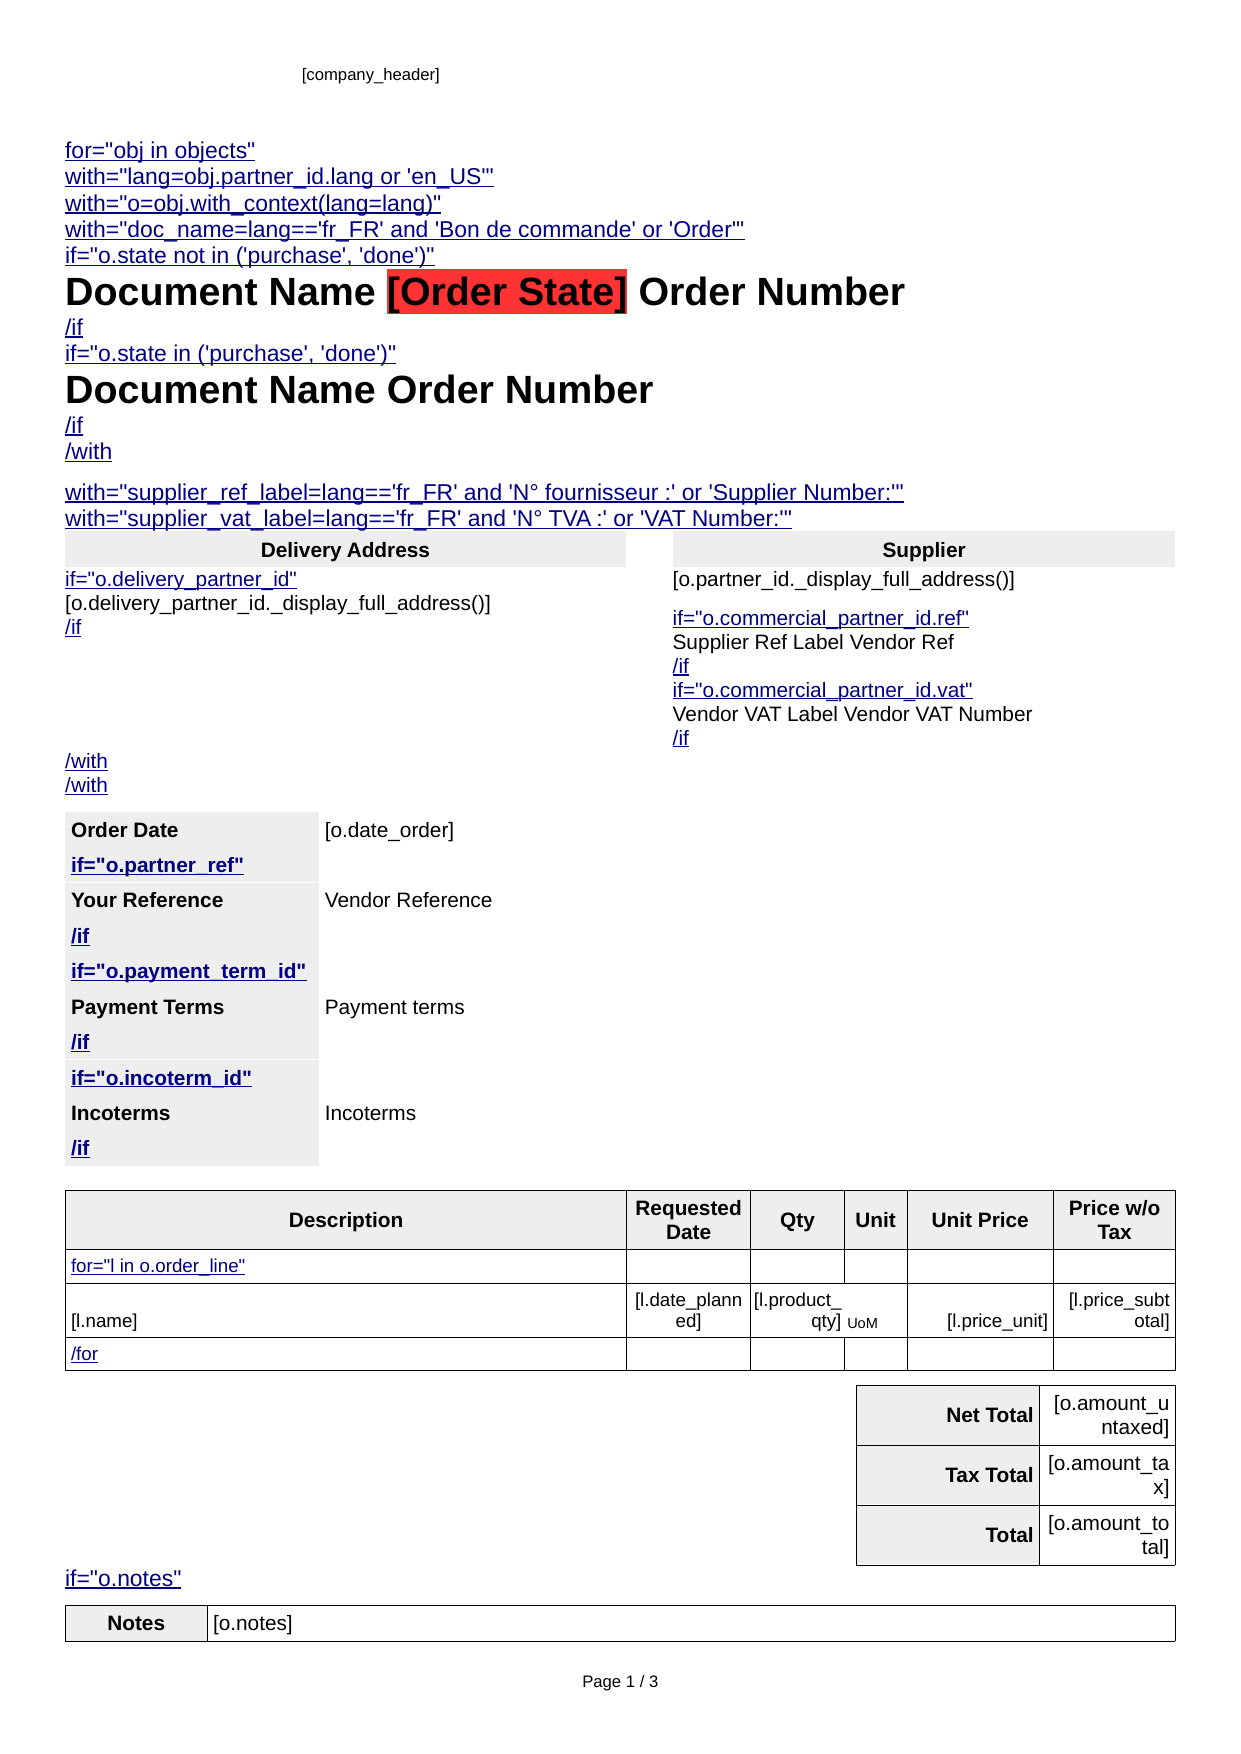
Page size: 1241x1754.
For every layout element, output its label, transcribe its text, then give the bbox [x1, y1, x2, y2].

subtitle Document Name Order Number [65, 366, 1175, 412]
table_cell [319, 1024, 626, 1059]
table_cell [751, 1338, 844, 1370]
table_cell [319, 953, 626, 989]
table_cell [65, 1445, 856, 1504]
table_cell /for [66, 1338, 626, 1370]
table_cell if="o.incoterm_id" [65, 1060, 319, 1095]
table_cell Tax Total [857, 1446, 1039, 1504]
table_cell if="o.delivery_partner_id" [o.delivery_partner_id._display_full_address()] /if [65, 567, 626, 749]
table_header [674, 812, 1175, 1166]
table_header Unit Price [908, 1191, 1053, 1249]
table_cell [l.product_qty] [751, 1284, 844, 1337]
text /with [65, 438, 1175, 464]
table_cell Your Reference [65, 883, 319, 918]
text for="obj in objects" [65, 137, 1175, 163]
table_cell [o.amount_total] [1040, 1506, 1175, 1564]
table_header Price w/o Tax [1054, 1191, 1175, 1249]
table_header Notes [66, 1606, 207, 1641]
table_header Description [66, 1191, 626, 1249]
table_cell [l.name] [66, 1284, 626, 1337]
text /if [65, 412, 1175, 438]
table_cell if="o.payment_term_id" [65, 953, 319, 989]
table_cell /if [65, 918, 319, 953]
table_cell [626, 567, 672, 749]
table_cell [l.price_unit] [908, 1284, 1053, 1337]
table_header [o.notes] [208, 1606, 1175, 1641]
table_cell [o.partner_id._display_full_address()] if="o.commercial_partner_id.ref" Supplier Ref Label Vendor Ref /if if="o.commercial_partner_id.vat" Vendor VAT Label Vendor VAT Number /if [673, 567, 1175, 749]
text with="doc_name=lang=='fr_FR' and 'Bon de commande' or 'Order'" [65, 216, 1175, 242]
table_header [o.date_order] [319, 812, 626, 847]
text with="supplier_vat_label=lang=='fr_FR' and 'N° TVA :' or 'VAT Number:'" [65, 505, 1175, 531]
text /with [65, 749, 1175, 773]
table_header Net Total [857, 1386, 1039, 1445]
text /with [65, 773, 1175, 797]
table_cell /if [65, 1024, 319, 1059]
subtitle Document Name [Order State] Order Number [65, 268, 1175, 314]
text if="o.state in ('purchase', 'done')" [65, 340, 1175, 366]
table_cell Total [857, 1506, 1039, 1564]
table_cell UoM [844, 1284, 907, 1337]
table_cell Incoterms [319, 1095, 626, 1130]
table_cell [845, 1338, 907, 1370]
table_cell [319, 918, 626, 953]
table_cell [627, 1338, 750, 1370]
table_header [65, 1385, 856, 1445]
text with="supplier_ref_label=lang=='fr_FR' and 'N° fournisseur :' or 'Supplier Number:'" [65, 479, 1175, 505]
text with="lang=obj.partner_id.lang or 'en_US'" [65, 163, 1175, 189]
table_cell [l.date_planned] [627, 1284, 750, 1337]
table_cell if="o.partner_ref" [65, 847, 319, 882]
table_cell [908, 1250, 1053, 1282]
table_cell [1054, 1338, 1175, 1370]
table_header [626, 812, 674, 1166]
table_cell for="l in o.order_line" [66, 1250, 626, 1282]
table_header Supplier [673, 531, 1175, 567]
text with="o=obj.with_context(lang=lang)" [65, 189, 1175, 216]
table_cell Vendor Reference [319, 883, 626, 918]
text /if [65, 314, 1175, 340]
table_cell [627, 1250, 750, 1282]
table_cell [l.price_subtotal] [1054, 1284, 1175, 1337]
table_header Requested Date [627, 1191, 750, 1249]
table_cell [o.amount_tax] [1040, 1446, 1175, 1504]
table_cell [845, 1250, 907, 1282]
table_cell /if [65, 1130, 319, 1166]
table_header Delivery Address [65, 531, 626, 567]
table_cell [319, 1060, 626, 1095]
table_cell [319, 1130, 626, 1166]
table_cell [319, 847, 626, 882]
text if="o.state not in ('purchase', 'done')" [65, 242, 1175, 268]
table_header Qty [751, 1191, 844, 1249]
table_header Unit [845, 1191, 907, 1249]
table_cell [908, 1338, 1053, 1370]
table_header [o.amount_untaxed] [1040, 1386, 1175, 1445]
table_header Order Date [65, 812, 319, 847]
table_cell Incoterms [65, 1095, 319, 1130]
text if="o.notes" [65, 1564, 1175, 1591]
table_header [626, 531, 672, 567]
table_cell [65, 1505, 856, 1564]
table_cell [751, 1250, 844, 1282]
table_cell Payment terms [319, 989, 626, 1024]
table_cell [1054, 1250, 1175, 1282]
table_cell Payment Terms [65, 989, 319, 1024]
